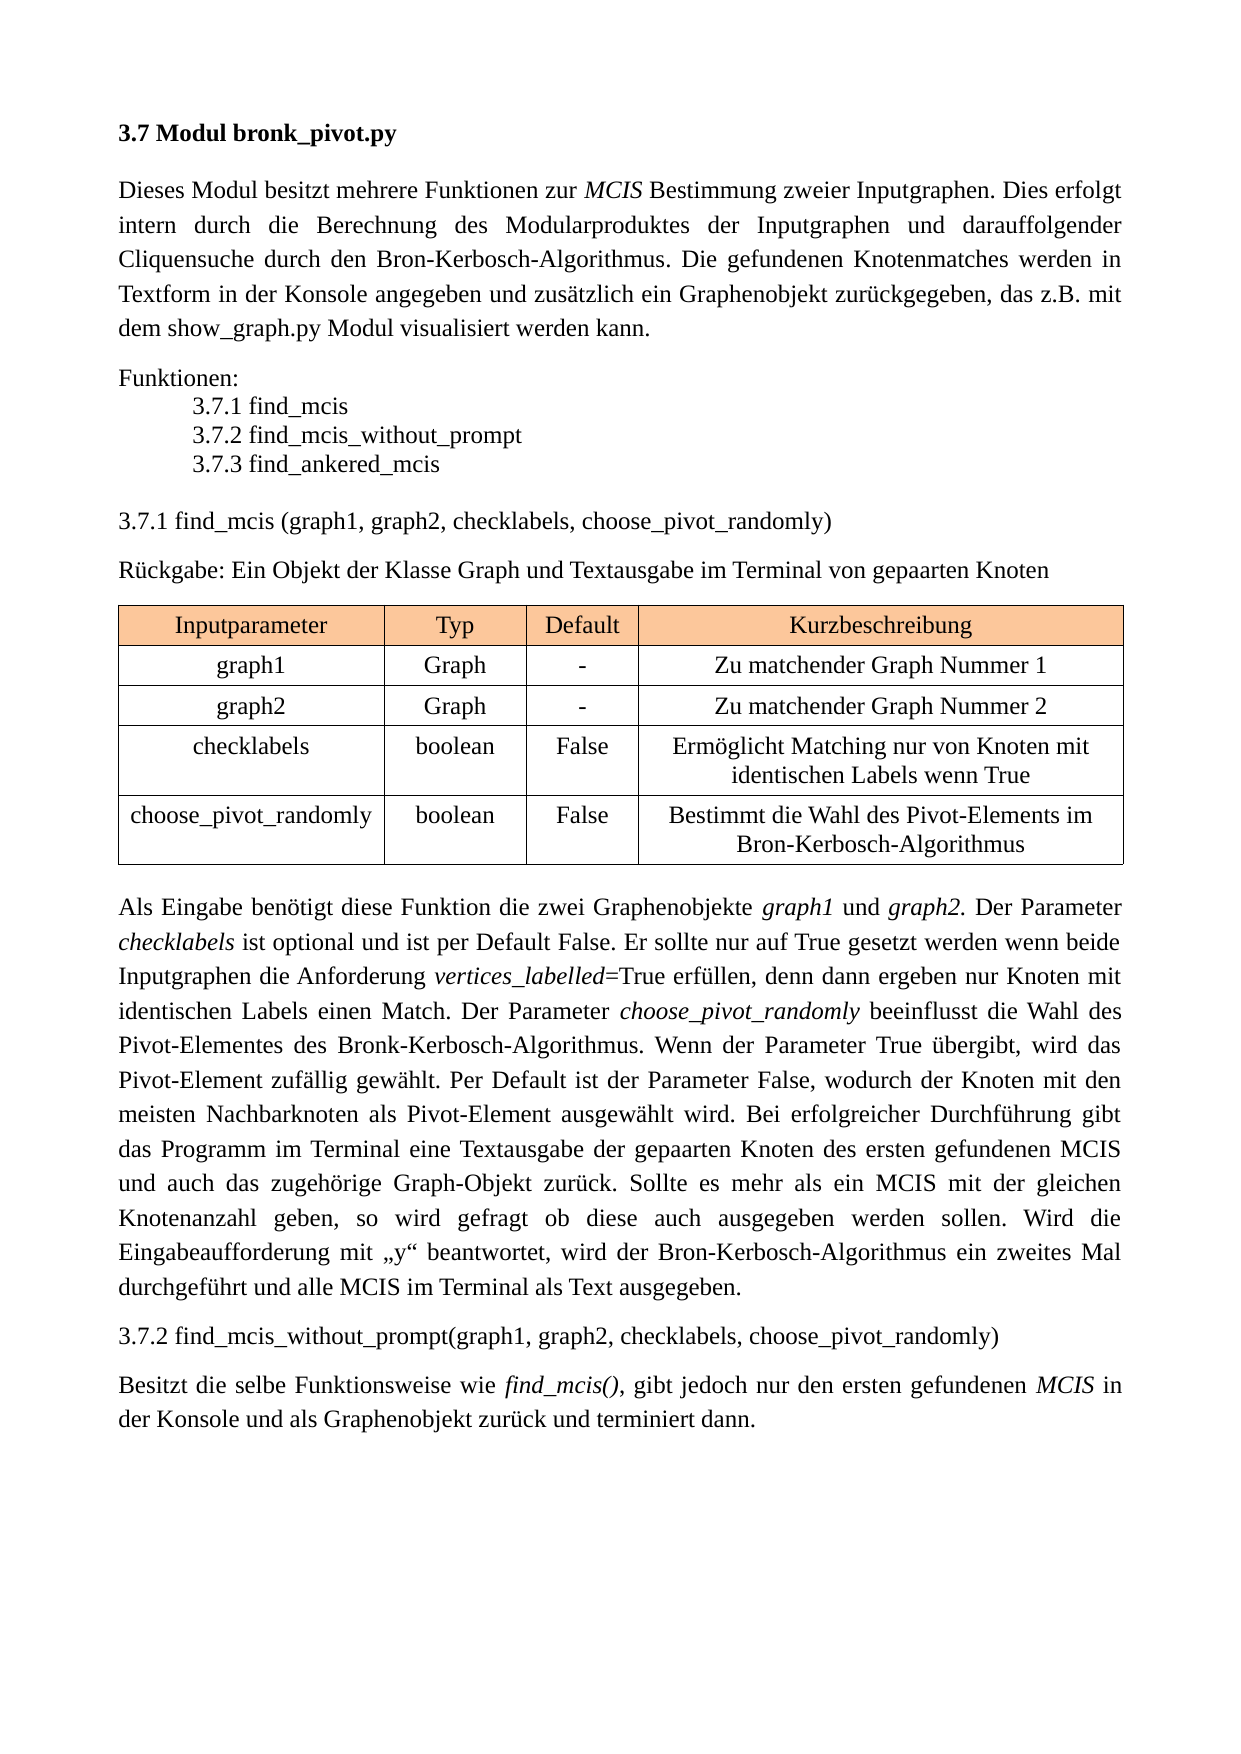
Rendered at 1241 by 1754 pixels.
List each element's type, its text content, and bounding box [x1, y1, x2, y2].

table_cell checklabels [119, 726, 384, 794]
table_cell Zu matchender Graph Nummer 1 [639, 646, 1123, 685]
table_header Inputparameter [119, 606, 384, 645]
text Dieses Modul besitzt mehrere Funktionen zur MCIS Bestimmung zweier Inputgraphen. Dies erfolgt intern durch die Berechnung des Modularproduktes der Inputgraphen und darauffolgender Cliquensuche durch den Bron-Kerbosch-Algorithmus. Die gefundenen Knotenmatches werden in Textform in der Konsole angegeben und zusätzlich ein Graphenobjekt zurückgegeben, das z.B. mit dem show_graph.py Modul visualisiert werden kann. [118, 176, 1122, 342]
text Funktionen: [118, 363, 1122, 391]
table_cell - [527, 686, 638, 725]
text 3.7.2 find_mcis_without_prompt [118, 420, 1122, 449]
text 3.7.1 find_mcis (graph1, graph2, checklabels, choose_pivot_randomly) [118, 506, 1122, 535]
text 3.7 Modul bronk_pivot.py [118, 118, 1122, 147]
table_header Typ [385, 606, 526, 645]
table_header Kurzbeschreibung [639, 606, 1123, 645]
table_cell boolean [385, 726, 526, 794]
text 3.7.3 find_ankered_mcis [118, 449, 1122, 478]
table_cell Zu matchender Graph Nummer 2 [639, 686, 1123, 725]
table_cell boolean [385, 796, 526, 863]
text Rückgabe: Ein Objekt der Klasse Graph und Textausgabe im Terminal von gepaarten Knoten [118, 555, 1122, 584]
text 3.7.2 find_mcis_without_prompt(graph1, graph2, checklabels, choose_pivot_randomly) [118, 1321, 1122, 1349]
table_cell graph2 [119, 686, 384, 725]
text Besitzt die selbe Funktionsweise wie find_mcis(), gibt jedoch nur den ersten gefundenen MCIS in der Konsole und als Graphenobjekt zurück und terminiert dann. [118, 1370, 1122, 1433]
text Als Eingabe benötigt diese Funktion die zwei Graphenobjekte graph1 und graph2. Der Parameter checklabels ist optional und ist per Default False. Er sollte nur auf True gesetzt werden wenn beide Inputgraphen die Anforderung vertices_labelled=True erfüllen, denn dann ergeben nur Knoten mit identischen Labels einen Match. Der Parameter choose_pivot_randomly beeinflusst die Wahl des Pivot-Elementes des Bronk-Kerbosch-Algorithmus. Wenn der Parameter True übergibt, wird das Pivot-Element zufällig gewählt. Per Default ist der Parameter False, wodurch der Knoten mit den meisten Nachbarknoten als Pivot-Element ausgewählt wird. Bei erfolgreicher Durchführung gibt das Programm im Terminal eine Textausgabe der gepaarten Knoten des ersten gefundenen MCIS und auch das zugehörige Graph-Objekt zurück. Sollte es mehr als ein MCIS mit der gleichen Knotenanzahl geben, so wird gefragt ob diese auch ausgegeben werden sollen. Wird die Eingabeaufforderung mit „y“ beantwortet, wird der Bron-Kerbosch-Algorithmus ein zweites Mal durchgeführt und alle MCIS im Terminal als Text ausgegeben. [118, 892, 1122, 1300]
table_cell Ermöglicht Matching nur von Knoten mit identischen Labels wenn True [639, 726, 1123, 794]
table_header Default [527, 606, 638, 645]
table_cell graph1 [119, 646, 384, 685]
table_cell choose_pivot_randomly [119, 796, 384, 863]
table_cell - [527, 646, 638, 685]
table_cell Bestimmt die Wahl des Pivot-Elements im Bron-Kerbosch-Algorithmus [639, 796, 1123, 863]
text 3.7.1 find_mcis [118, 391, 1122, 420]
table_cell Graph [385, 646, 526, 685]
table_cell False [527, 726, 638, 794]
table_cell False [527, 796, 638, 863]
table_cell Graph [385, 686, 526, 725]
